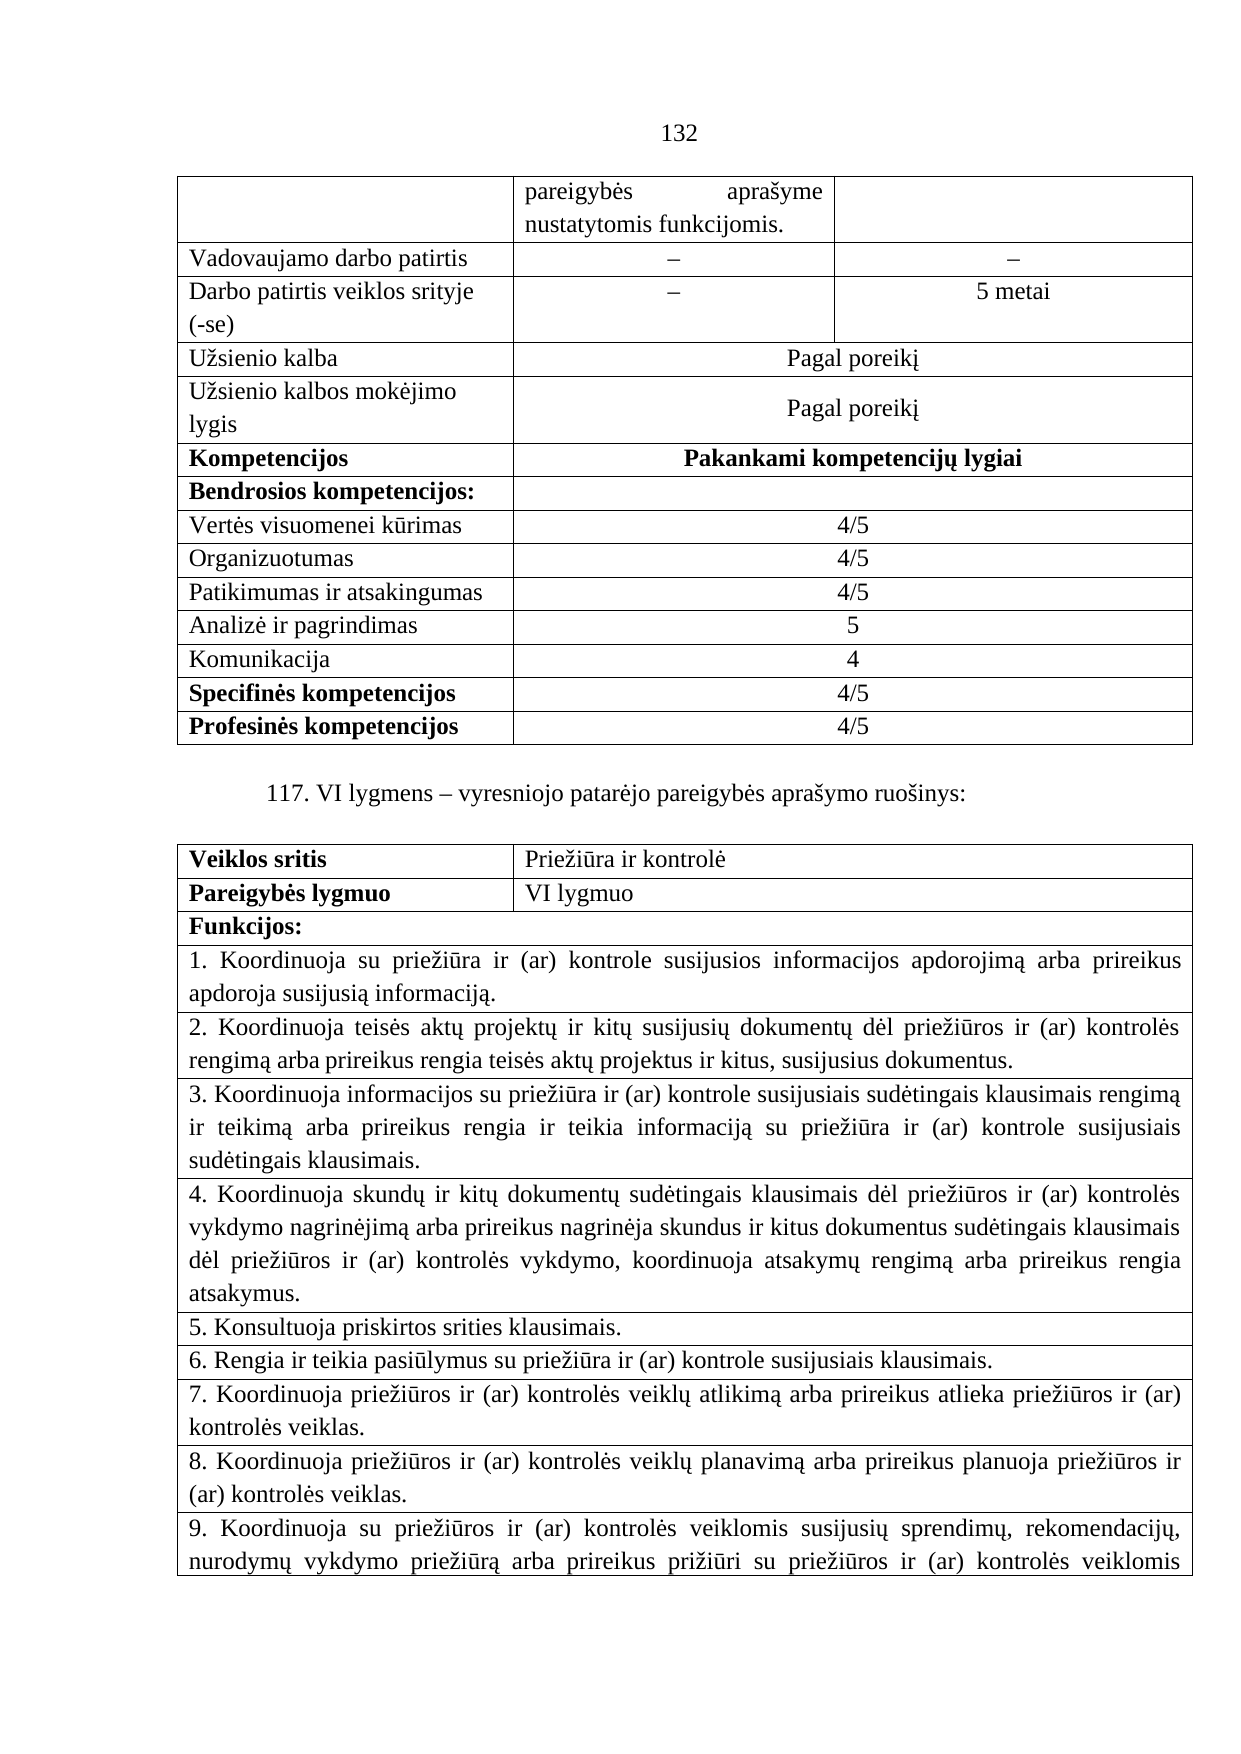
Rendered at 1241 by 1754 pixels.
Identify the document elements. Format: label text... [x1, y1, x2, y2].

table_cell 5 metai [835, 277, 1192, 342]
table_header Veiklos sritis [178, 845, 513, 877]
table_cell Pagal poreikį [514, 343, 1192, 376]
table_cell Komunikacija [178, 645, 513, 677]
table_cell 5 [514, 611, 1192, 644]
table_cell – [514, 277, 834, 342]
table_cell 4 [514, 645, 1192, 677]
table_cell [514, 477, 1192, 509]
table_cell 7. Koordinuoja priežiūros ir (ar) kontrolės veiklų atlikimą arba prireikus atlieka priežiūros ir (ar) kontrolės veiklas. [178, 1380, 1192, 1445]
table_cell 2. Koordinuoja teisės aktų projektų ir kitų susijusių dokumentų dėl priežiūros ir (ar) kontrolės rengimą arba prireikus rengia teisės aktų projektus ir kitus, susijusius dokumentus. [178, 1013, 1192, 1078]
table_cell 4/5 [514, 511, 1192, 543]
table_cell 8. Koordinuoja priežiūros ir (ar) kontrolės veiklų planavimą arba prireikus planuoja priežiūros ir (ar) kontrolės veiklas. [178, 1446, 1192, 1512]
table_cell Darbo patirtis veiklos srityje (-se) [178, 277, 513, 342]
table_cell Bendrosios kompetencijos: [178, 477, 513, 509]
table_cell 9. Koordinuoja su priežiūros ir (ar) kontrolės veiklomis susijusių sprendimų, rekomendacijų, nurodymų vykdymo priežiūrą arba prireikus prižiūri su priežiūros ir (ar) kontrolės veiklomis [178, 1513, 1192, 1575]
table_cell Pareigybės lygmuo [178, 879, 513, 911]
table_cell Vertės visuomenei kūrimas [178, 511, 513, 543]
table_cell Kompetencijos [178, 444, 513, 476]
table_cell 4/5 [514, 578, 1192, 610]
table_header Priežiūra ir kontrolė [514, 845, 1192, 877]
table_cell – [835, 243, 1192, 276]
table_cell Funkcijos: [178, 912, 1192, 944]
table_cell Užsienio kalba [178, 343, 513, 376]
table_cell Analizė ir pagrindimas [178, 611, 513, 644]
table_cell pareigybės aprašyme nustatytomis funkcijomis. [514, 177, 834, 242]
table_cell [178, 177, 513, 242]
table_cell 1. Koordinuoja su priežiūra ir (ar) kontrole susijusios informacijos apdorojimą arba prireikus apdoroja susijusią informaciją. [178, 946, 1192, 1011]
table_cell [835, 177, 1192, 242]
table_cell Vadovaujamo darbo patirtis [178, 243, 513, 276]
table_cell 4/5 [514, 544, 1192, 577]
table_cell 3. Koordinuoja informacijos su priežiūra ir (ar) kontrole susijusiais sudėtingais klausimais rengimą ir teikimą arba prireikus rengia ir teikia informaciją su priežiūra ir (ar) kontrole susijusiais sudėtingais klausimais. [178, 1079, 1192, 1178]
table_cell Profesinės kompetencijos [178, 712, 513, 744]
table_cell Užsienio kalbos mokėjimo lygis [178, 377, 513, 442]
table_cell Organizuotumas [178, 544, 513, 577]
table_cell 4/5 [514, 678, 1192, 711]
table_cell 4/5 [514, 712, 1192, 744]
table_cell VI lygmuo [514, 879, 1192, 911]
table_cell Specifinės kompetencijos [178, 678, 513, 711]
table_cell Patikimumas ir atsakingumas [178, 578, 513, 610]
table_cell 5. Konsultuoja priskirtos srities klausimais. [178, 1313, 1192, 1345]
table_cell 6. Rengia ir teikia pasiūlymus su priežiūra ir (ar) kontrole susijusiais klausimais. [178, 1346, 1192, 1378]
table_cell Pakankami kompetencijų lygiai [514, 444, 1192, 476]
text 117. VI lygmens – vyresniojo patarėjo pareigybės aprašymo ruošinys: [177, 778, 1181, 807]
table_cell – [514, 243, 834, 276]
table_cell Pagal poreikį [514, 377, 1192, 442]
table_cell 4. Koordinuoja skundų ir kitų dokumentų sudėtingais klausimais dėl priežiūros ir (ar) kontrolės vykdymo nagrinėjimą arba prireikus nagrinėja skundus ir kitus dokumentus sudėtingais klausimais dėl priežiūros ir (ar) kontrolės vykdymo, koordinuoja atsakymų rengimą arba prireikus rengia atsakymus. [178, 1179, 1192, 1311]
